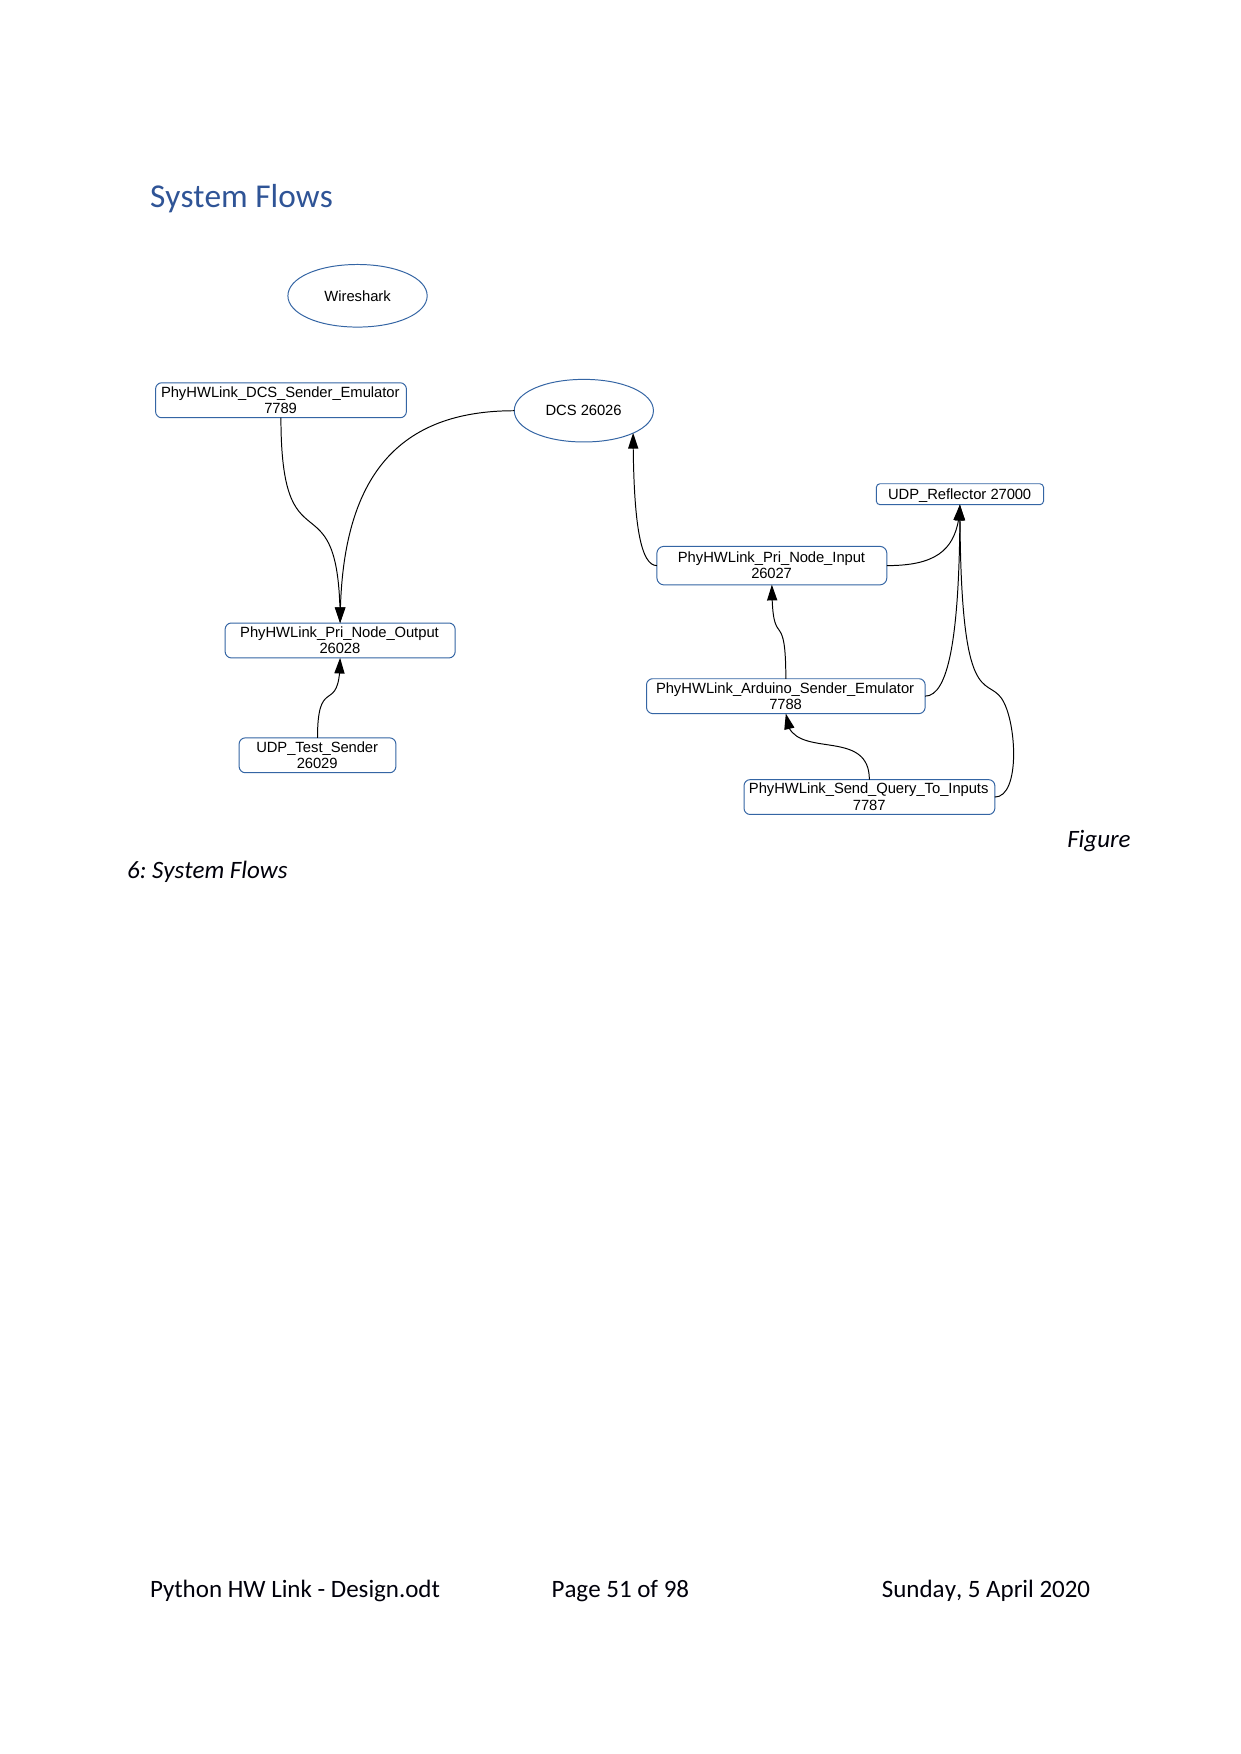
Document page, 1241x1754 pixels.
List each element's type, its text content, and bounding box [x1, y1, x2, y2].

text Figure 6: System Flows [127, 239, 1132, 884]
subtitle System Flows [150, 175, 1090, 216]
